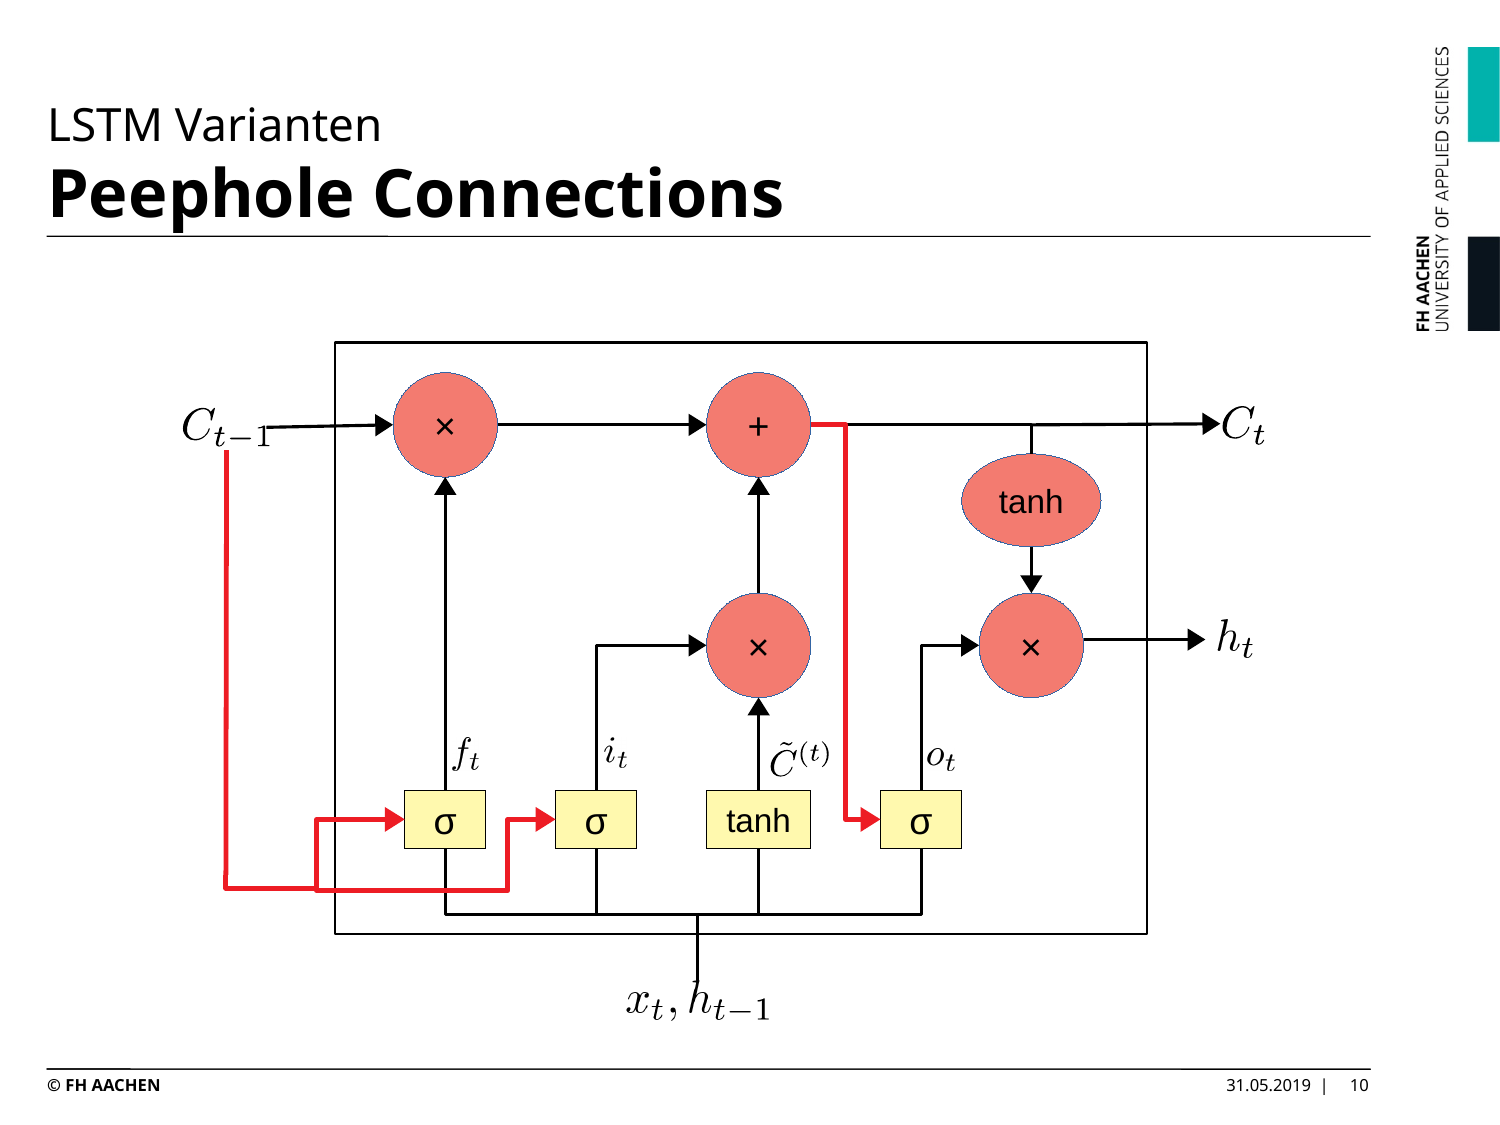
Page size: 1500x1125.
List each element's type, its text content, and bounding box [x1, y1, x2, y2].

text_box × [706, 593, 811, 698]
text_box tanh [961, 453, 1102, 547]
picture [452, 737, 479, 771]
picture [1217, 619, 1253, 658]
picture [1404, 47, 1500, 331]
text_box [768, 741, 832, 777]
text_box + [706, 372, 811, 478]
picture [626, 980, 769, 1021]
text_box σ [555, 790, 637, 849]
text_box tanh [706, 790, 811, 849]
picture [604, 737, 627, 768]
text_box σ [880, 790, 962, 849]
picture [927, 748, 955, 772]
text_box × [393, 372, 498, 478]
text_box × [979, 593, 1084, 698]
text_box [180, 407, 273, 451]
text_box σ [404, 790, 486, 849]
text_box [1220, 406, 1267, 445]
title LSTM Varianten Peephole Connections [47, 95, 1371, 231]
